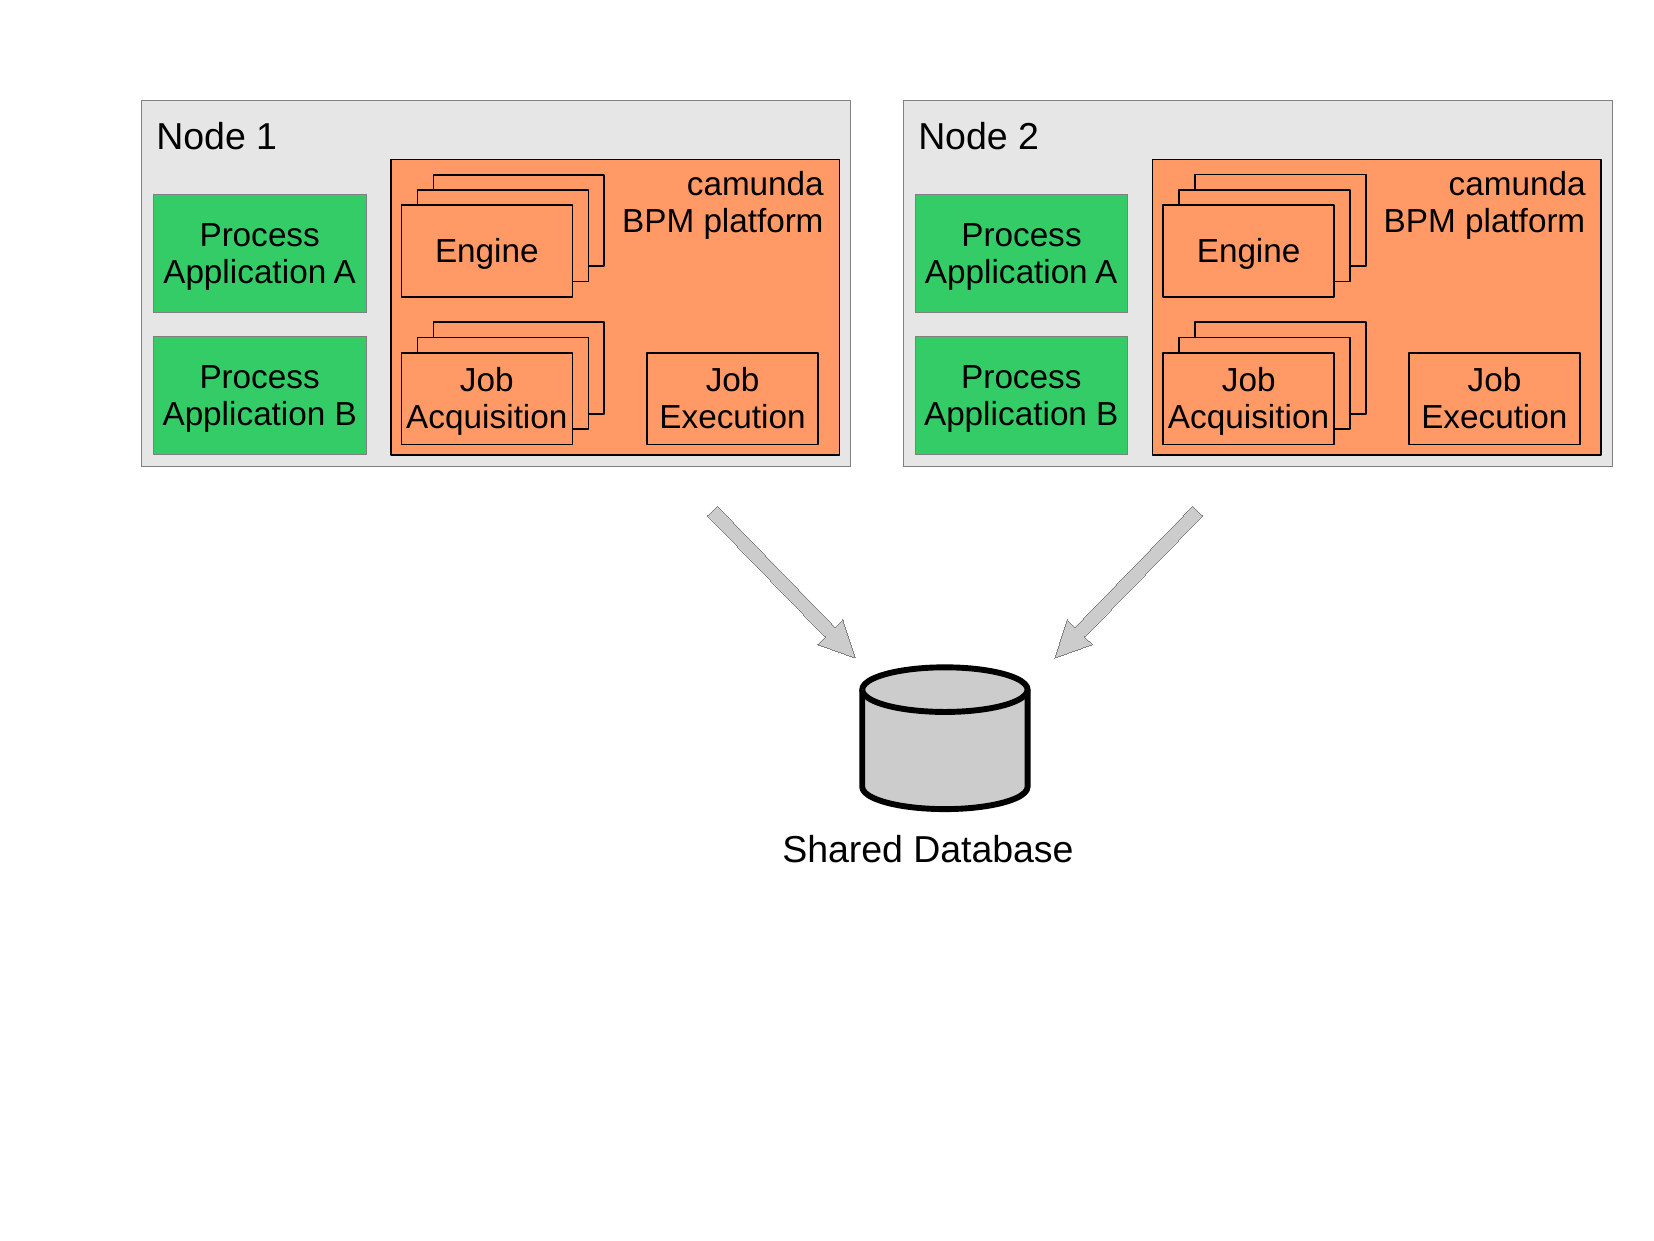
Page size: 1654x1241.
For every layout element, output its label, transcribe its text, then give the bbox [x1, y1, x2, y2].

text_box Engine [1179, 189, 1351, 282]
text_box [1179, 322, 1367, 430]
text_box Job Execution [647, 352, 819, 445]
text_box Job Execution [1408, 352, 1580, 445]
text_box [417, 322, 605, 430]
text_box Process Application B [915, 336, 1128, 455]
text_box Engine [433, 174, 605, 267]
text_box Shared Database [767, 820, 1134, 878]
text_box camunda BPM platform [1152, 159, 1602, 455]
text_box camunda BPM platform [390, 159, 840, 455]
text_box Process Application A [915, 194, 1128, 313]
text_box [707, 506, 856, 658]
text_box Node 1 [141, 100, 851, 467]
text_box Process Application B [153, 336, 367, 455]
text_box Process Application A [153, 194, 367, 313]
text_box Engine [1195, 174, 1367, 267]
text_box [1054, 506, 1203, 659]
text_box Node 2 [903, 100, 1613, 467]
text_box Job Acquisition [1163, 352, 1335, 445]
text_box Engine [401, 205, 573, 297]
text_box Engine [417, 189, 589, 282]
text_box [862, 667, 1028, 810]
text_box Job Acquisition [401, 352, 573, 445]
text_box Engine [1163, 205, 1335, 297]
